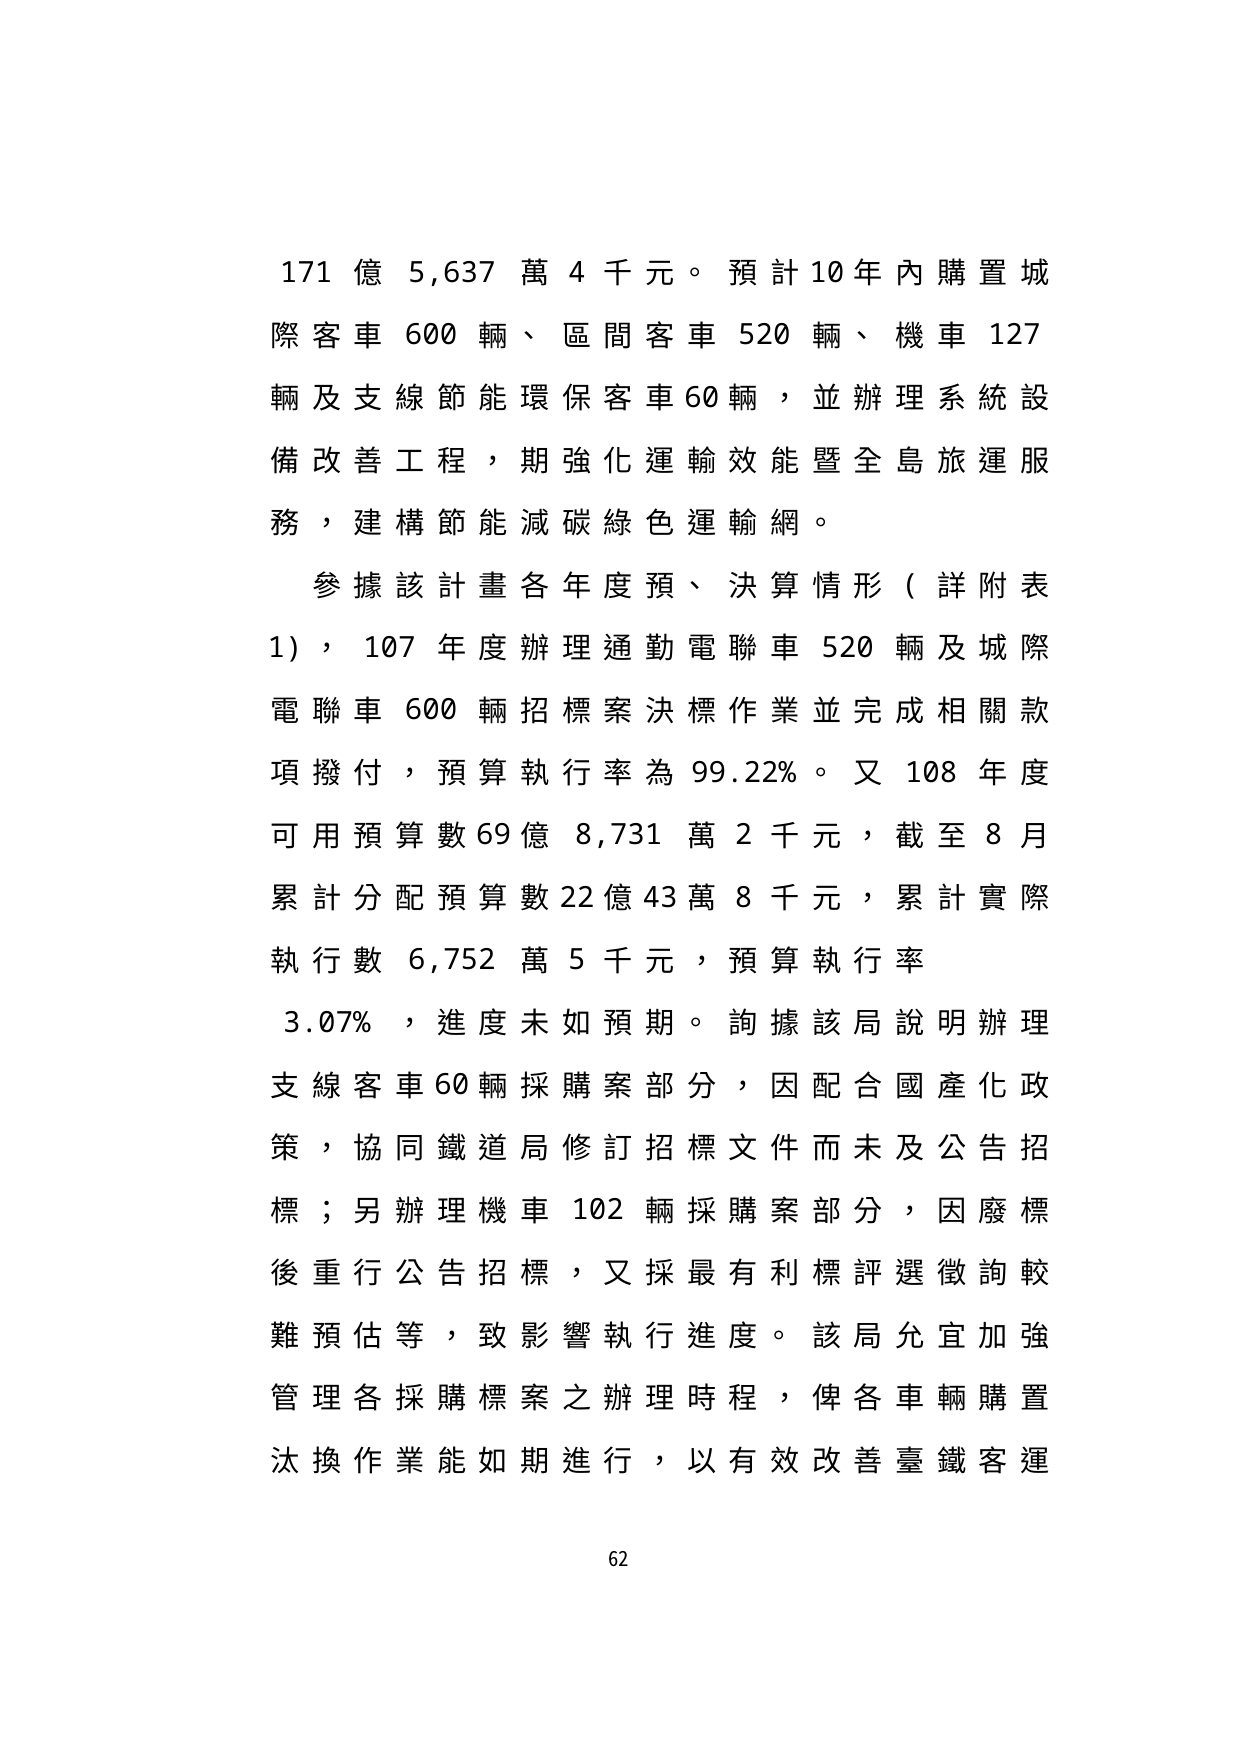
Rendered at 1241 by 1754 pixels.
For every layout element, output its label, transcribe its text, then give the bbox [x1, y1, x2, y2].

text 參據該計畫各年度預、決算情形(詳附表1)，107年度辦理通勤電聯車520輛及城際電聯車600輛招標案決標作業並完成相關款項撥付，預算執行率為99.22%。又108年度可用預算數69億8,731萬2千元，截至8月累計分配預算數22億43萬8千元，累計實際執行數6,752萬5千元，預算執行率3.07%，進度未如預期。詢據該局說明辦理支線客車60輛採購案部分，因配合國產化政策，協同鐵道局修訂招標文件而未及公告招標；另辦理機車102輛採購案部分，因廢標後重行公告招標，又採最有利標評選徵詢較難預估等，致影響執行進度。該局允宜加強管理各採購標案之辦理時程，俾各車輛購置汰換作業能如期進行，以有效改善臺鐵客運 [240, 542, 1056, 1479]
text 171億5,637萬4千元。預計10年內購置城際客車600輛、區間客車520輛、機車127輛及支線節能環保客車60輛，並辦理系統設備改善工程，期強化運輸效能暨全島旅運服務，建構節能減碳綠色運輸網。 [240, 229, 1056, 542]
